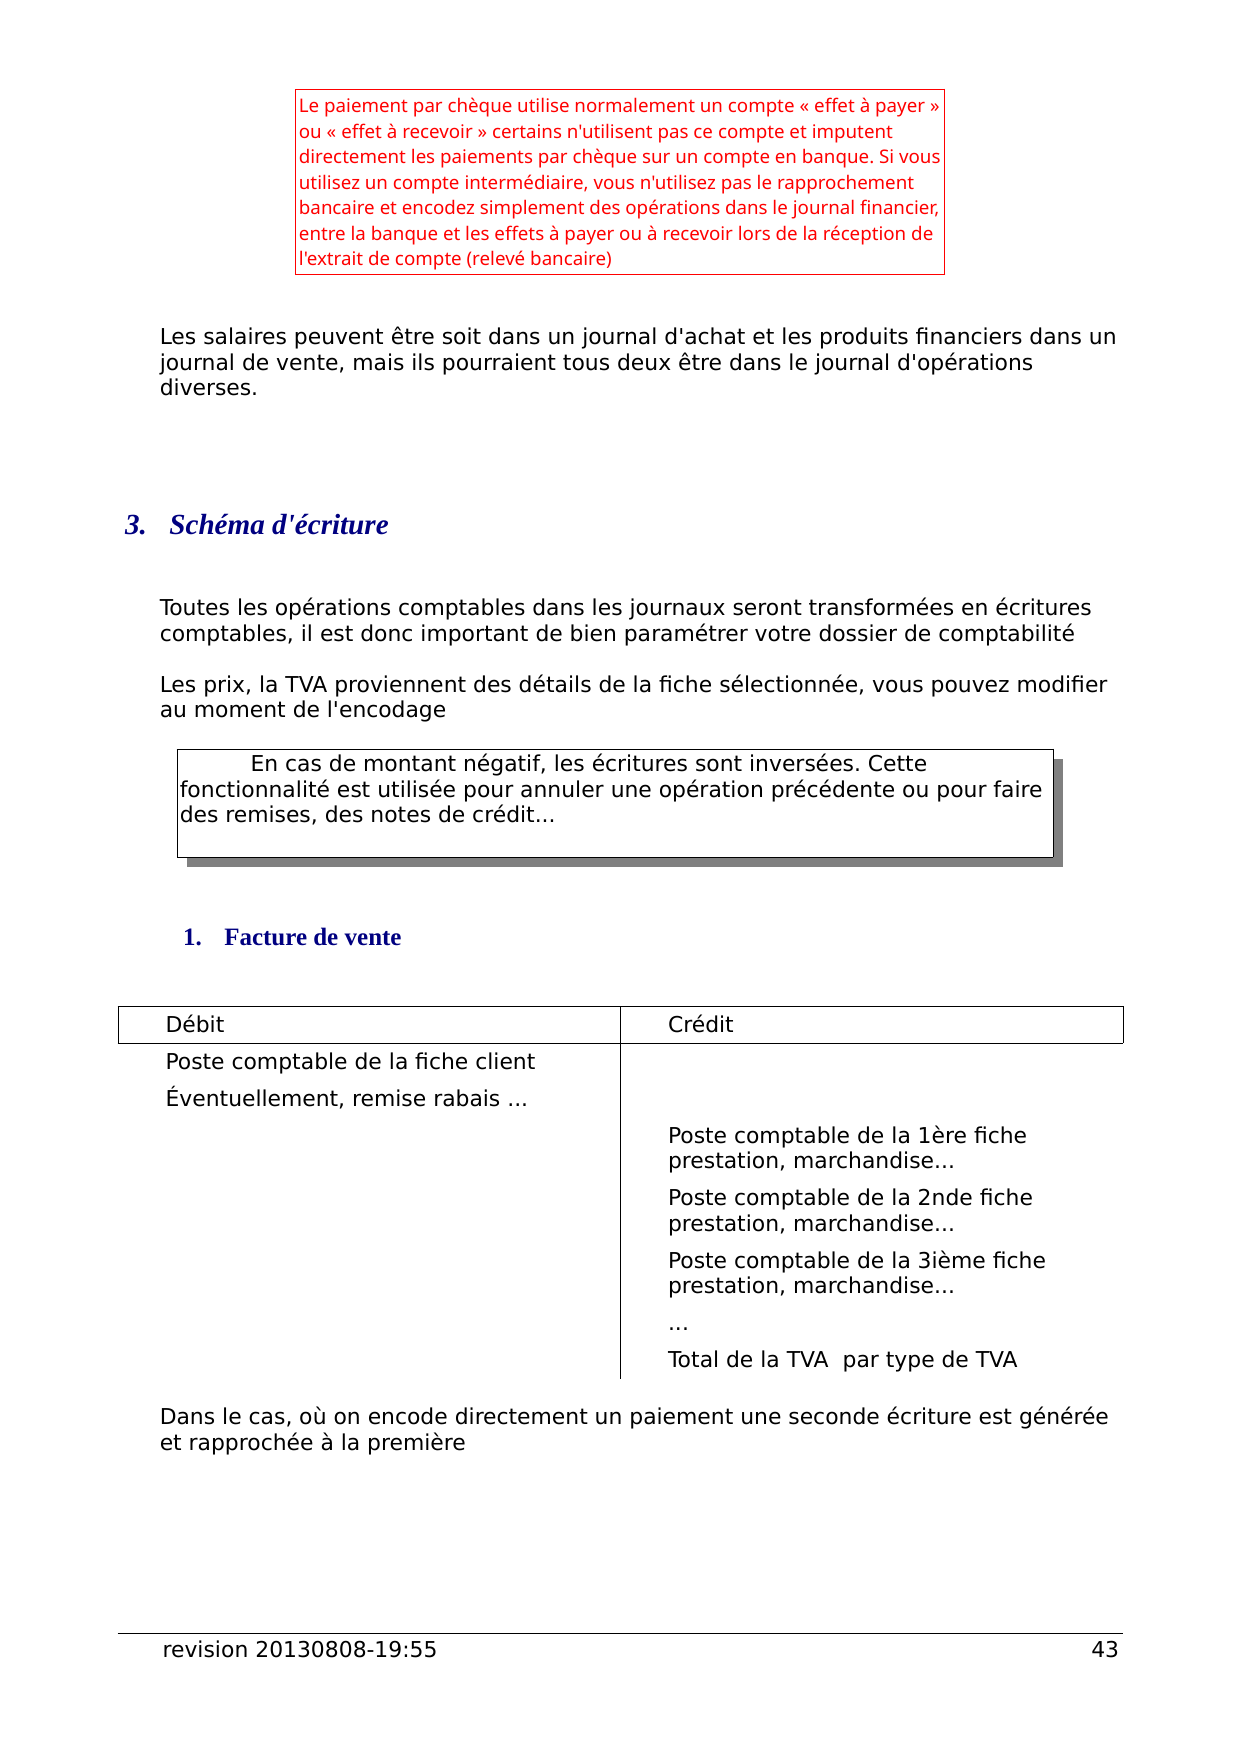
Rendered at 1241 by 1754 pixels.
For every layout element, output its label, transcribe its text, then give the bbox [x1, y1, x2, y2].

table_cell ... [621, 1305, 1123, 1342]
text Le paiement par chèque utilise normalement un compte « effet à payer » ou « effet à recevoir » certains n'utilisent pas ce compte et imputent directement les paiements par chèque sur un compte en banque. Si vous utilisez un compte intermédiaire, vous n'utilisez pas le rapprochement bancaire et encodez simplement des opérations dans le journal financier, entre la banque et les effets à payer ou à recevoir lors de la réception de l'extrait de compte (relevé bancaire) [296, 90, 944, 274]
text Les salaires peuvent être soit dans un journal d'achat et les produits financiers dans un journal de vente, mais ils pourraient tous deux être dans le journal d'opérations diverses. [159, 324, 1123, 401]
table_cell Poste comptable de la 3ième fiche prestation, marchandise... [621, 1242, 1123, 1305]
subtitle Schéma d'écriture [117, 507, 1123, 540]
table_cell [118, 1342, 620, 1379]
table_cell Éventuellement, remise rabais ... [118, 1080, 620, 1117]
text Les prix, la TVA proviennent des détails de la fiche sélectionnée, vous pouvez modifier au moment de l'encodage [159, 672, 1123, 723]
table_cell Poste comptable de la 2nde fiche prestation, marchandise... [621, 1180, 1123, 1242]
table_cell [118, 1180, 620, 1242]
table_cell Total de la TVA par type de TVA [621, 1342, 1123, 1379]
table_cell [118, 1305, 620, 1342]
table_cell [118, 1242, 620, 1305]
subtitle Facture de vente [177, 922, 1123, 951]
text Dans le cas, où on encode directement un paiement une seconde écriture est générée et rapprochée à la première [159, 1404, 1123, 1455]
text En cas de montant négatif, les écritures sont inversées. Cette fonctionnalité est utilisée pour annuler une opération précédente ou pour faire des remises, des notes de crédit... [178, 750, 1053, 828]
table_cell [118, 1117, 620, 1180]
table_cell Poste comptable de la 1ère fiche prestation, marchandise... [621, 1117, 1123, 1180]
table_header Crédit [621, 1007, 1123, 1043]
table_cell [621, 1080, 1123, 1117]
table_cell Poste comptable de la fiche client [118, 1044, 620, 1080]
table_cell [621, 1044, 1123, 1080]
text Toutes les opérations comptables dans les journaux seront transformées en écritures comptables, il est donc important de bien paramétrer votre dossier de comptabilité [159, 595, 1123, 646]
table_header Débit [119, 1007, 620, 1043]
